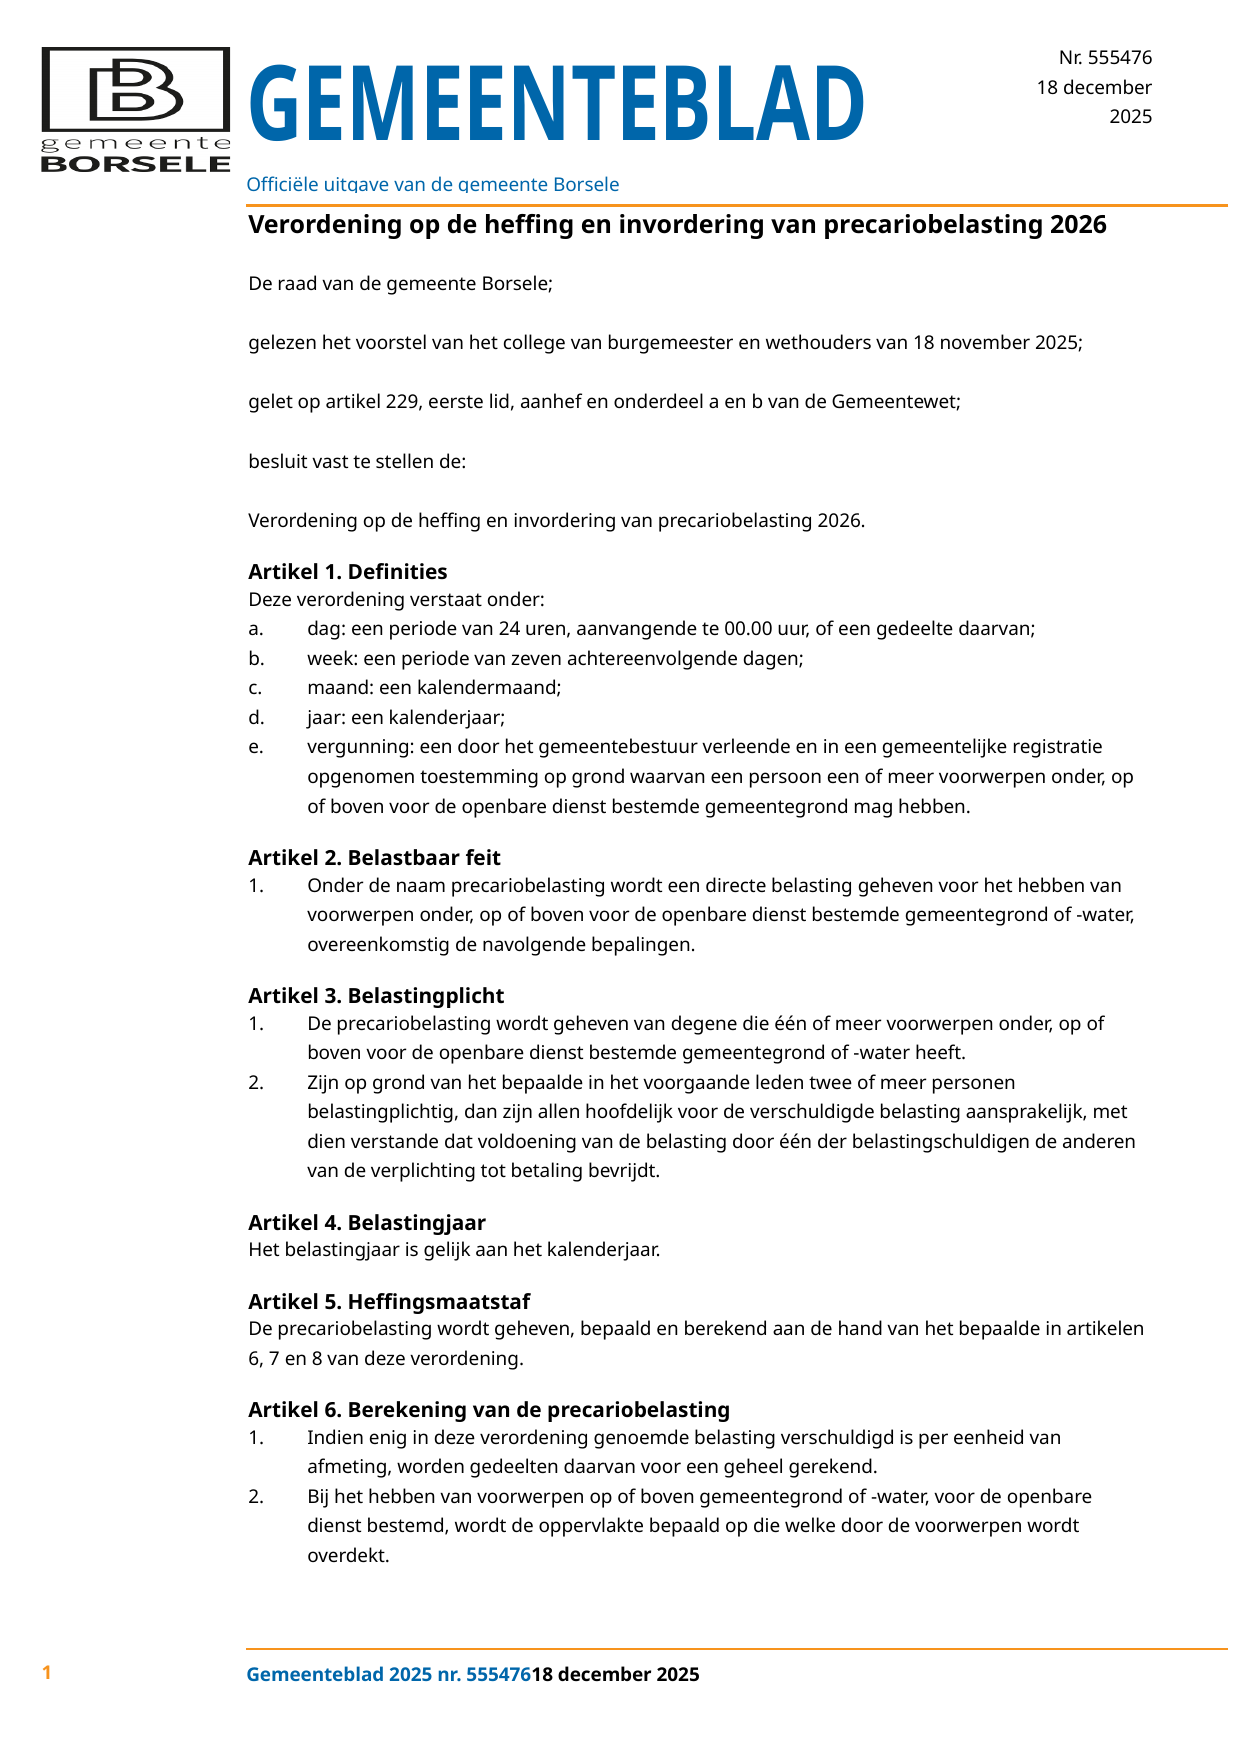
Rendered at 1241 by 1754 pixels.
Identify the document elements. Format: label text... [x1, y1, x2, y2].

text gelezen het voorstel van het college van burgemeester en wethouders van 18 november 2025; [248, 329, 1152, 355]
list dag: een periode van 24 uren, aanvangende te 00.00 uur, of een gedeelte daarvan; [248, 615, 1152, 641]
text Artikel 6. Berekening van de precariobelasting [248, 1395, 1152, 1424]
text Artikel 2. Belastbaar feit [248, 843, 1152, 872]
text Deze verordening verstaat onder: [248, 586, 1152, 612]
list De precariobelasting wordt geheven van degene die één of meer voorwerpen onder, op of boven voor de openbare dienst bestemde gemeentegrond of -water heeft. [248, 1010, 1152, 1065]
list Onder de naam precariobelasting wordt een directe belasting geheven voor het hebben van voorwerpen onder, op of boven voor de openbare dienst bestemde gemeentegrond of -water, overeenkomstig de navolgende bepalingen. [248, 872, 1152, 957]
text gelet op artikel 229, eerste lid, aanhef en onderdeel a en b van de Gemeentewet; [248, 389, 1152, 414]
text De raad van de gemeente Borsele; [248, 270, 1152, 296]
list Bij het hebben van voorwerpen op of boven gemeentegrond of -water, voor de openbare dienst bestemd, wordt de oppervlakte bepaald op die welke door de voorwerpen wordt overdekt. [248, 1483, 1152, 1568]
text Artikel 3. Belastingplicht [248, 981, 1152, 1010]
list Indien enig in deze verordening genoemde belasting verschuldigd is per eenheid van afmeting, worden gedeelten daarvan voor een geheel gerekend. [248, 1424, 1152, 1479]
list maand: een kalendermaand; [248, 674, 1152, 700]
text Het belastingjaar is gelijk aan het kalenderjaar. [248, 1237, 1152, 1262]
text Artikel 1. Definities [248, 557, 1152, 586]
list Zijn op grond van het bepaalde in het voorgaande leden twee of meer personen belastingplichtig, dan zijn allen hoofdelijk voor de verschuldigde belasting aansprakelijk, met dien verstande dat voldoening van de belasting door één der belastingschuldigen de anderen van de verplichting tot betaling bevrijdt. [248, 1069, 1152, 1183]
text Verordening op de heffing en invordering van precariobelasting 2026. [248, 507, 1152, 533]
picture [41, 47, 231, 172]
list vergunning: een door het gemeentebestuur verleende en in een gemeentelijke registratie opgenomen toestemming op grond waarvan een persoon een of meer voorwerpen onder, op of boven voor de openbare dienst bestemde gemeentegrond mag hebben. [248, 734, 1152, 819]
list jaar: een kalenderjaar; [248, 704, 1152, 730]
text Artikel 5. Heffingsmaatstaf [248, 1287, 1152, 1315]
list week: een periode van zeven achtereenvolgende dagen; [248, 645, 1152, 671]
text De precariobelasting wordt geheven, bepaald en berekend aan de hand van het bepaalde in artikelen 6, 7 en 8 van deze verordening. [248, 1315, 1152, 1371]
text Artikel 4. Belastingjaar [248, 1208, 1152, 1237]
text besluit vast te stellen de: [248, 448, 1152, 473]
text Verordening op de heffing en invordering van precariobelasting 2026 [248, 207, 1152, 241]
